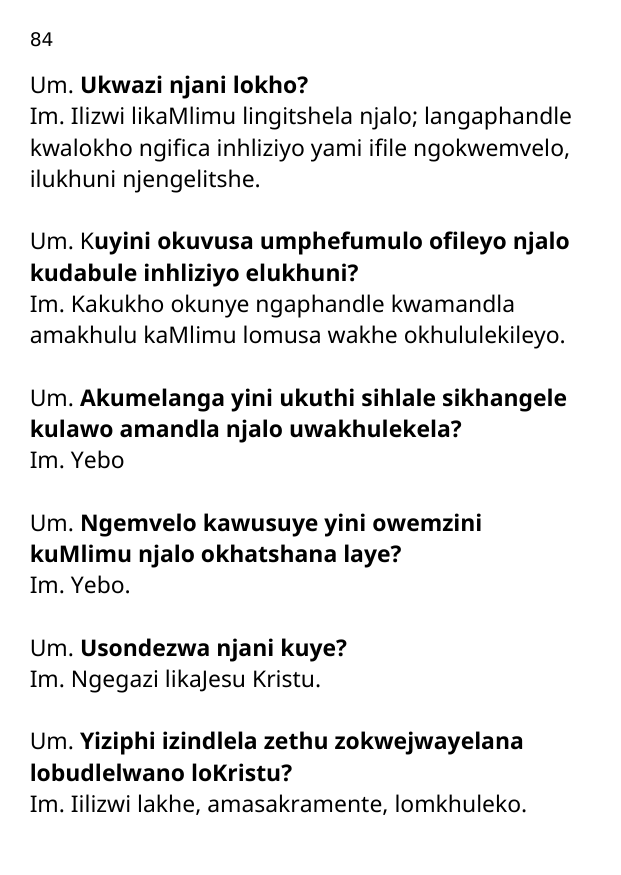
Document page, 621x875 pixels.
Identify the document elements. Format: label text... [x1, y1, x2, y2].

text Im. Ngegazi likaJesu Kristu. [29, 663, 576, 694]
text Um. Yiziphi izindlela zethu zokwejwayelana lobudlelwano loKristu? [29, 725, 576, 788]
text Im. Yebo. [29, 569, 576, 600]
text Im. Yebo [29, 444, 576, 475]
text Im. Kakukho okunye ngaphandle kwamandla amakhulu kaMlimu lomusa wakhe okhululekileyo. [29, 288, 576, 350]
text Um. Ukwazi njani lokho? [29, 69, 576, 100]
text Um. Akumelanga yini ukuthi sihlale sikhangele kulawo amandla njalo uwakhulekela? [29, 382, 576, 444]
text Um. Ngemvelo kawusuye yini owemzini kuMlimu njalo okhatshana laye? [29, 507, 576, 569]
text Im. Iilizwi lakhe, amasakramente, lomkhuleko. [29, 788, 576, 819]
text Im. Ilizwi likaMlimu lingitshela njalo; langaphandle kwalokho ngifica inhliziyo yami ifile ngokwemvelo, ilukhuni njengelitshe. [29, 100, 576, 194]
text Um. Usondezwa njani kuye? [29, 632, 576, 663]
text Um. Kuyini okuvusa umphefumulo ofileyo njalo kudabule inhliziyo elukhuni? [29, 225, 576, 288]
